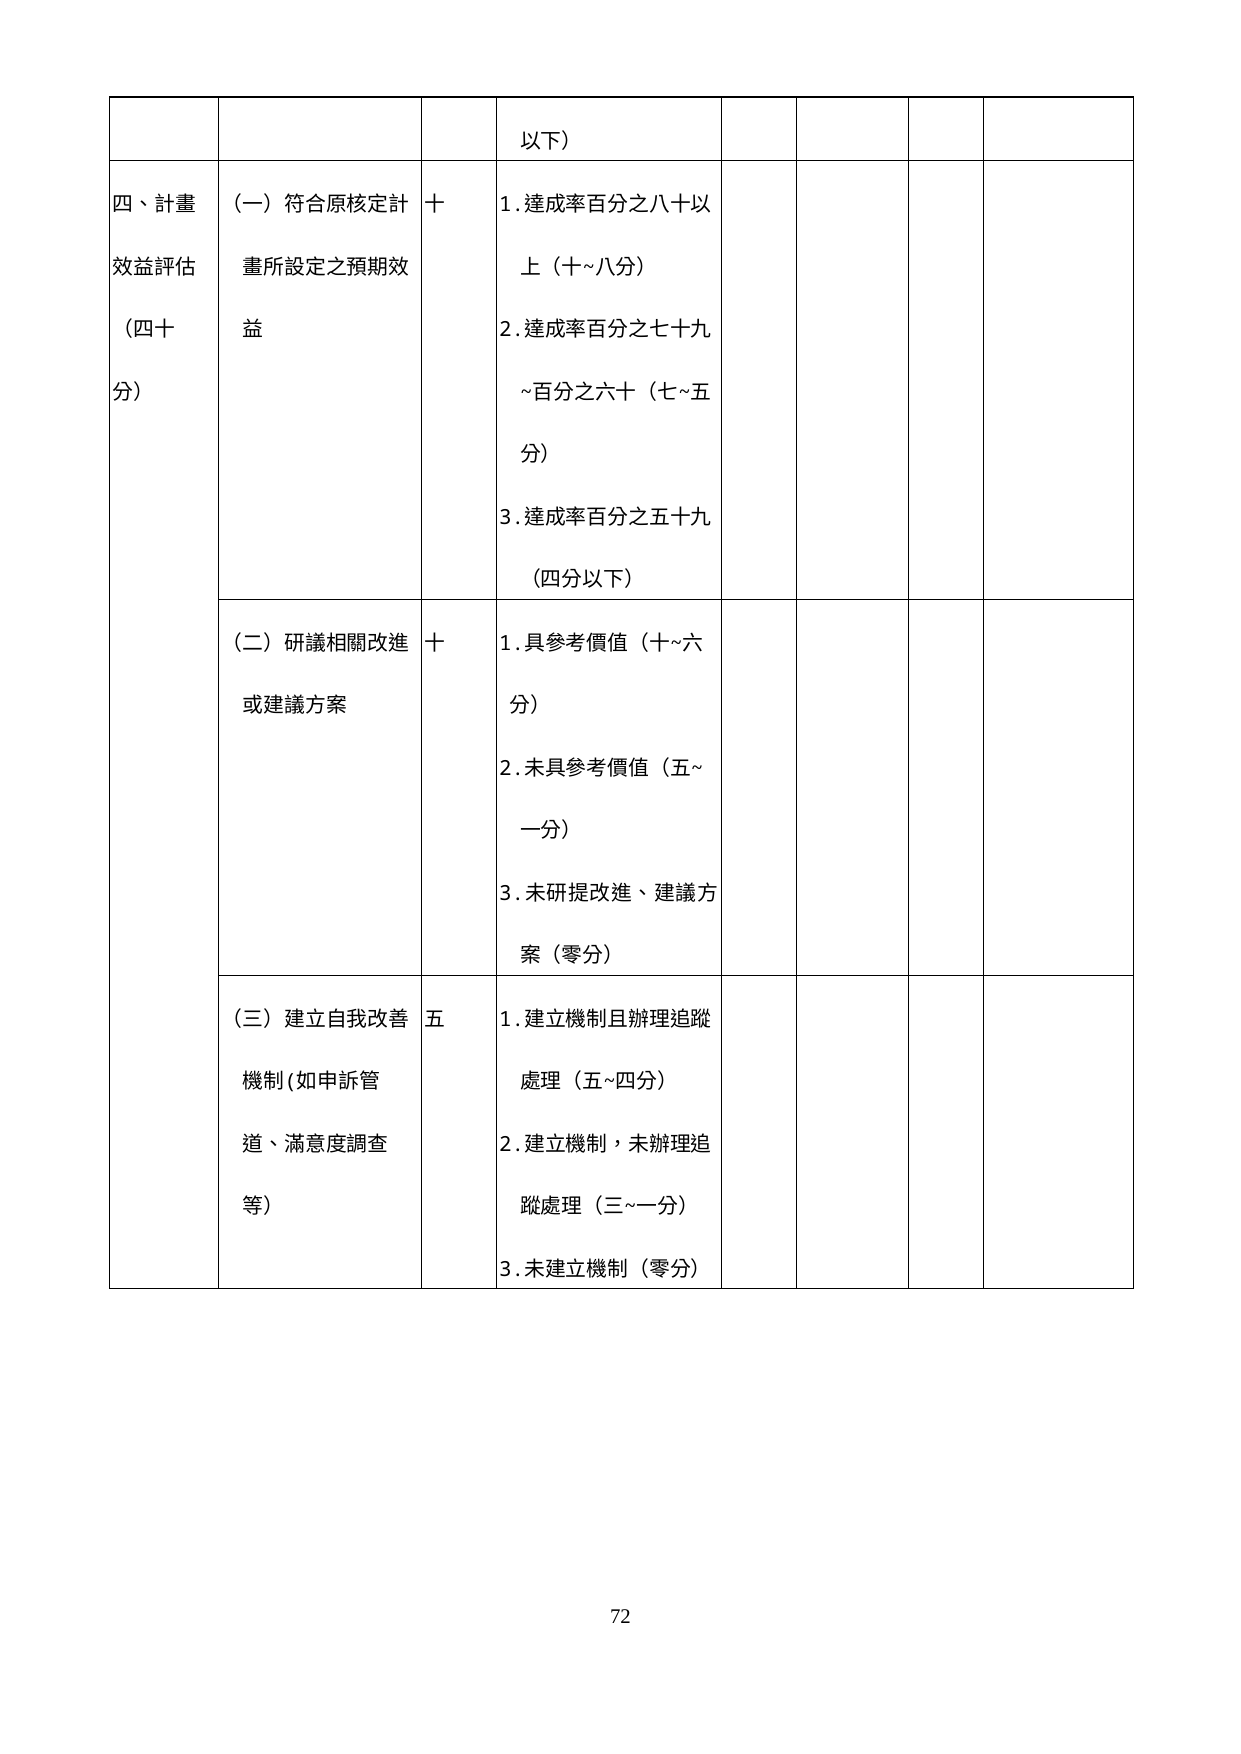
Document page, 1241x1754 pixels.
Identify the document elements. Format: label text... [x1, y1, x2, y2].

table_cell [797, 161, 908, 598]
table_cell 五 [422, 976, 496, 1288]
table_cell （一）符合原核定計畫所設定之預期效益 [219, 161, 421, 598]
table_cell 十 [422, 600, 496, 974]
table_cell [984, 161, 1133, 598]
table_cell [909, 976, 983, 1288]
table_cell 1.建立機制且辦理追蹤處理（五~四分） 2.建立機制，未辦理追蹤處理（三~一分） 3.未建立機制（零分） [497, 976, 721, 1288]
table_cell [722, 161, 796, 598]
table_cell [219, 98, 421, 160]
table_cell [722, 976, 796, 1288]
table_cell （三）建立自我改善機制(如申訴管道、滿意度調查等） [219, 976, 421, 1288]
table_cell [797, 98, 908, 160]
table_cell 十 [422, 161, 496, 598]
table_cell [909, 98, 983, 160]
table_cell 1.具參考價值（十~六分） 2.未具參考價值（五~一分） 3.未研提改進、建議方案（零分） [497, 600, 721, 974]
table_cell [984, 98, 1133, 160]
table_cell [110, 98, 218, 160]
table_cell [984, 600, 1133, 974]
table_cell [909, 161, 983, 598]
table_cell [722, 600, 796, 974]
table_cell [909, 600, 983, 974]
table_cell [797, 600, 908, 974]
table_cell [722, 98, 796, 160]
table_cell [422, 98, 496, 160]
table_cell 1.達成率百分之八十以上（十~八分） 2.達成率百分之七十九~百分之六十（七~五分） 3.達成率百分之五十九（四分以下） [497, 161, 721, 598]
table_cell [984, 976, 1133, 1288]
table_cell （二）研議相關改進或建議方案 [219, 600, 421, 974]
table_cell 以下） [497, 98, 721, 160]
table_cell 四、計畫效益評估（四十分） [110, 161, 218, 1288]
table_cell [797, 976, 908, 1288]
